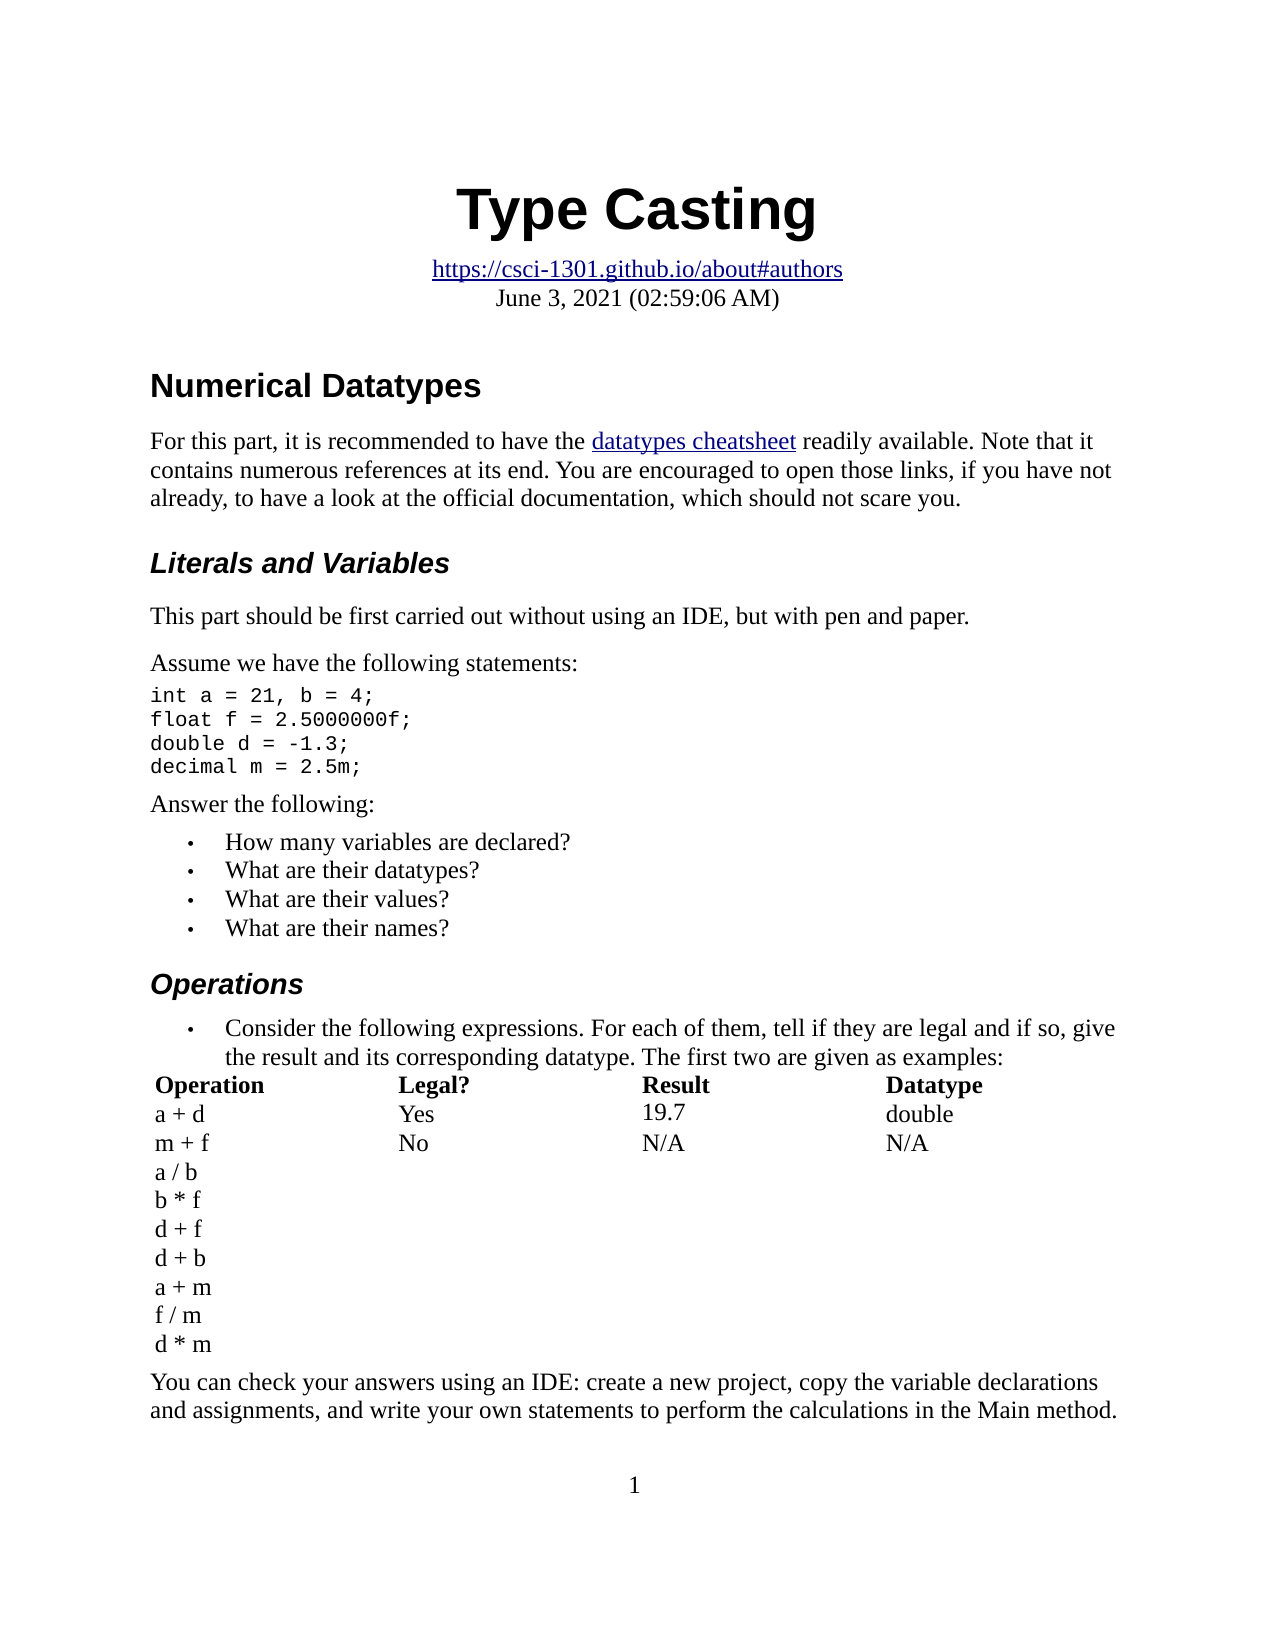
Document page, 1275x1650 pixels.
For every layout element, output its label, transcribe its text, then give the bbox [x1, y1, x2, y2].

text double d = -1.3; [150, 733, 1125, 756]
list How many variables are declared? [187, 827, 1125, 856]
table_cell [638, 1329, 881, 1358]
table_cell f / m [150, 1300, 394, 1329]
list What are their names? [187, 913, 1125, 942]
table_cell N/A [881, 1128, 1125, 1157]
table_cell [881, 1243, 1125, 1272]
text float f = 2.5000000f; [150, 709, 1125, 733]
table_cell m + f [150, 1128, 394, 1157]
table_cell [394, 1272, 637, 1300]
table_cell No [394, 1128, 637, 1157]
table_cell d + f [150, 1214, 394, 1243]
list Consider the following expressions. For each of them, tell if they are legal and if so, give the result and its corresponding datatype. The first two are given as examples: [187, 1013, 1125, 1070]
text int a = 21, b = 4; [150, 686, 1125, 709]
table_header Legal? [394, 1070, 637, 1099]
text For this part, it is recommended to have the datatypes cheatsheet readily available. Note that it contains numerous references at its end. You are encouraged to open those links, if you have not already, to have a look at the official documentation, which should not scare you. [150, 426, 1125, 512]
table_cell [638, 1185, 881, 1214]
table_cell d * m [150, 1329, 394, 1358]
table_cell [881, 1329, 1125, 1358]
subtitle Numerical Datatypes [150, 366, 1125, 404]
table_cell [394, 1214, 637, 1243]
text https://csci-1301.github.io/about#authors [150, 254, 1125, 283]
text decimal m = 2.5m; [150, 756, 1125, 780]
list What are their values? [187, 884, 1125, 913]
table_cell N/A [638, 1128, 881, 1157]
table_cell [638, 1214, 881, 1243]
table_cell [881, 1157, 1125, 1185]
table_header Result [638, 1070, 881, 1099]
table_cell a + m [150, 1272, 394, 1300]
table_cell [394, 1157, 637, 1185]
table_cell [638, 1300, 881, 1329]
text Assume we have the following statements: [150, 648, 1125, 677]
table_cell [394, 1329, 637, 1358]
table_header Datatype [881, 1070, 1125, 1099]
table_cell double [881, 1099, 1125, 1128]
table_cell [638, 1099, 881, 1128]
subtitle Operations [150, 967, 1125, 1000]
title Type Casting [150, 175, 1125, 242]
table_cell [638, 1157, 881, 1185]
table_cell [394, 1185, 637, 1214]
table_cell d + b [150, 1243, 394, 1272]
table_cell a + d [150, 1099, 394, 1128]
table_cell Yes [394, 1099, 637, 1128]
table_cell [881, 1300, 1125, 1329]
table_cell [881, 1185, 1125, 1214]
text June 3, 2021 (02:59:06 AM) [150, 283, 1125, 312]
table_header Operation [150, 1070, 394, 1099]
table_cell [638, 1272, 881, 1300]
subtitle Literals and Variables [150, 546, 1125, 580]
text Answer the following: [150, 789, 1125, 818]
text You can check your answers using an IDE: create a new project, copy the variable declarations and assignments, and write your own statements to perform the calculations in the Main method. [150, 1367, 1125, 1424]
table_cell [394, 1243, 637, 1272]
table_cell [394, 1300, 637, 1329]
table_cell b * f [150, 1185, 394, 1214]
table_cell [881, 1214, 1125, 1243]
text This part should be first carried out without using an IDE, but with pen and paper. [150, 601, 1125, 630]
table_cell a / b [150, 1157, 394, 1185]
list What are their datatypes? [187, 856, 1125, 884]
table_cell [638, 1243, 881, 1272]
table_cell [881, 1272, 1125, 1300]
